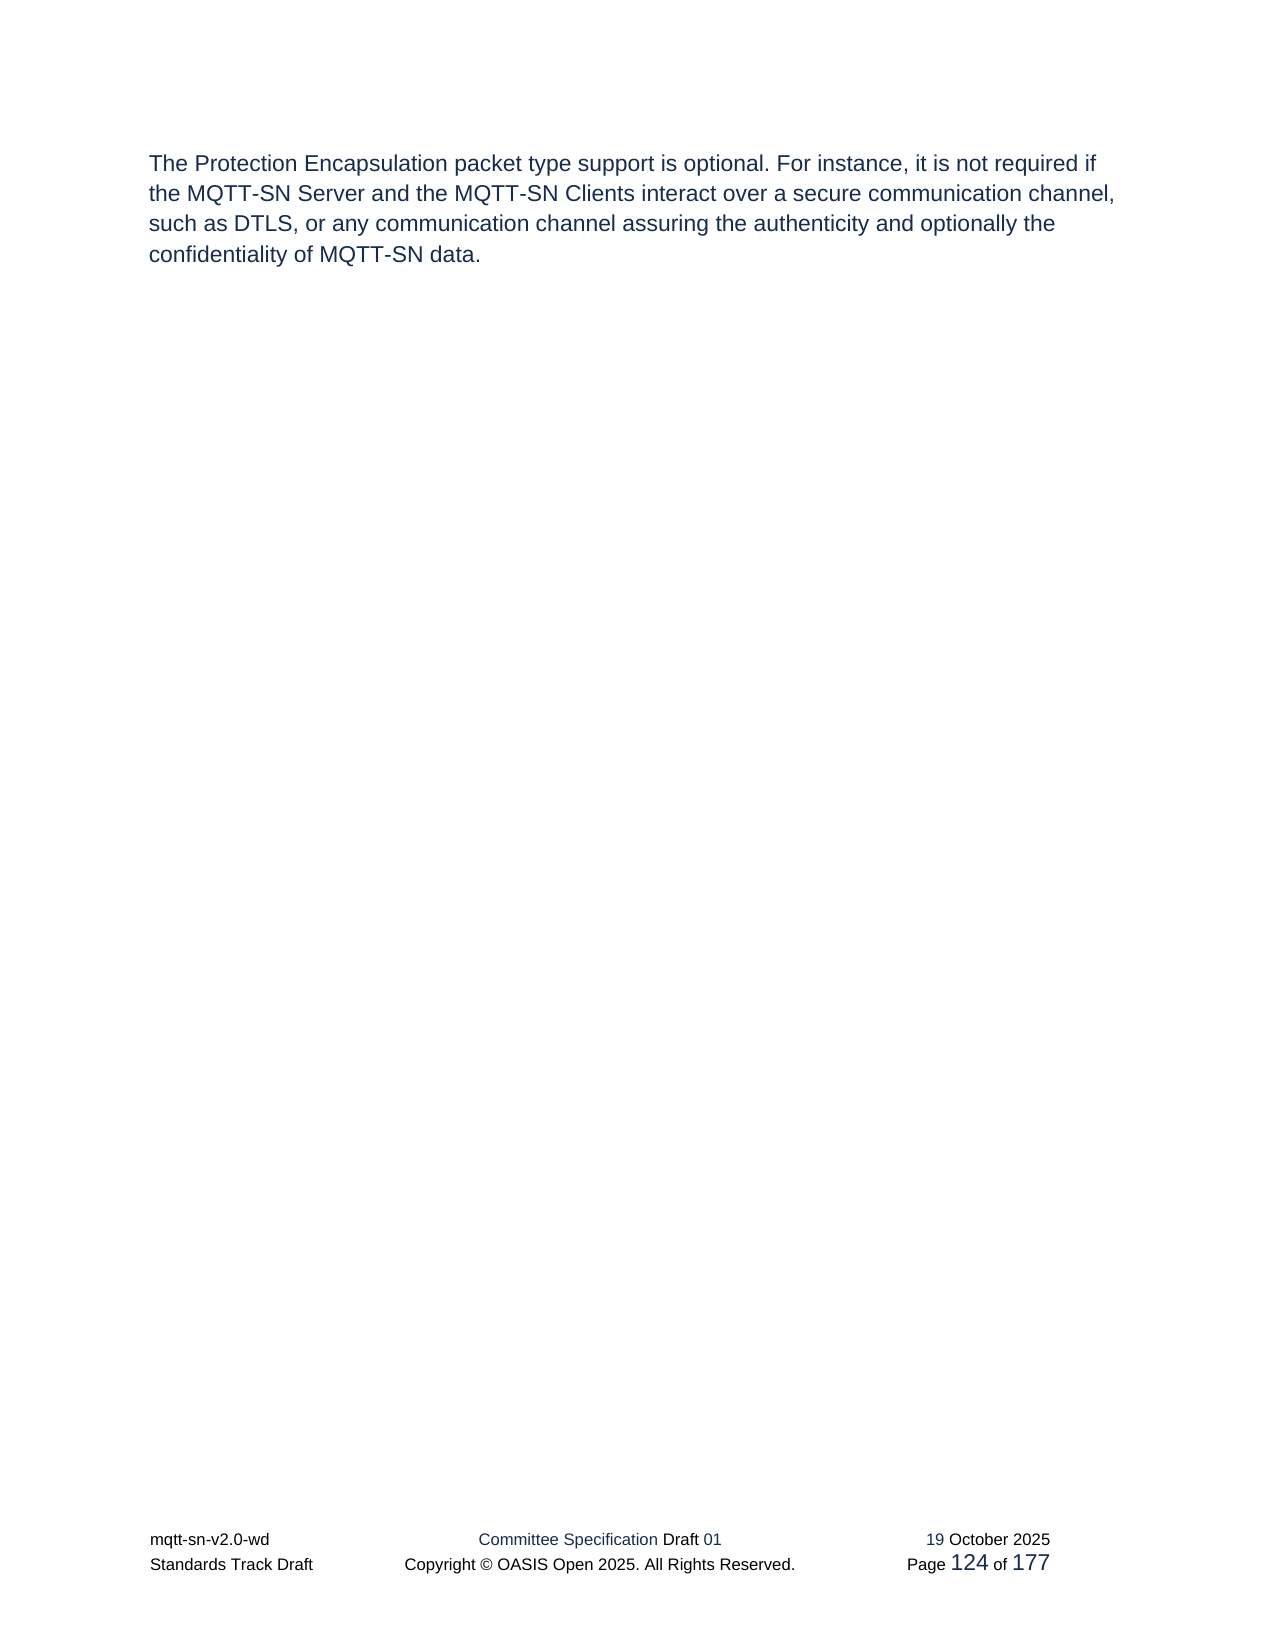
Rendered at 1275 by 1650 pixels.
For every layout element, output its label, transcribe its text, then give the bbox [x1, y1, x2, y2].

text The Protection Encapsulation packet type support is optional. For instance, it is not required if the MQTT-SN Server and the MQTT-SN Clients interact over a secure communication channel, such as DTLS, or any communication channel assuring the authenticity and optionally the confidentiality of MQTT-SN data. [148, 150, 1124, 267]
